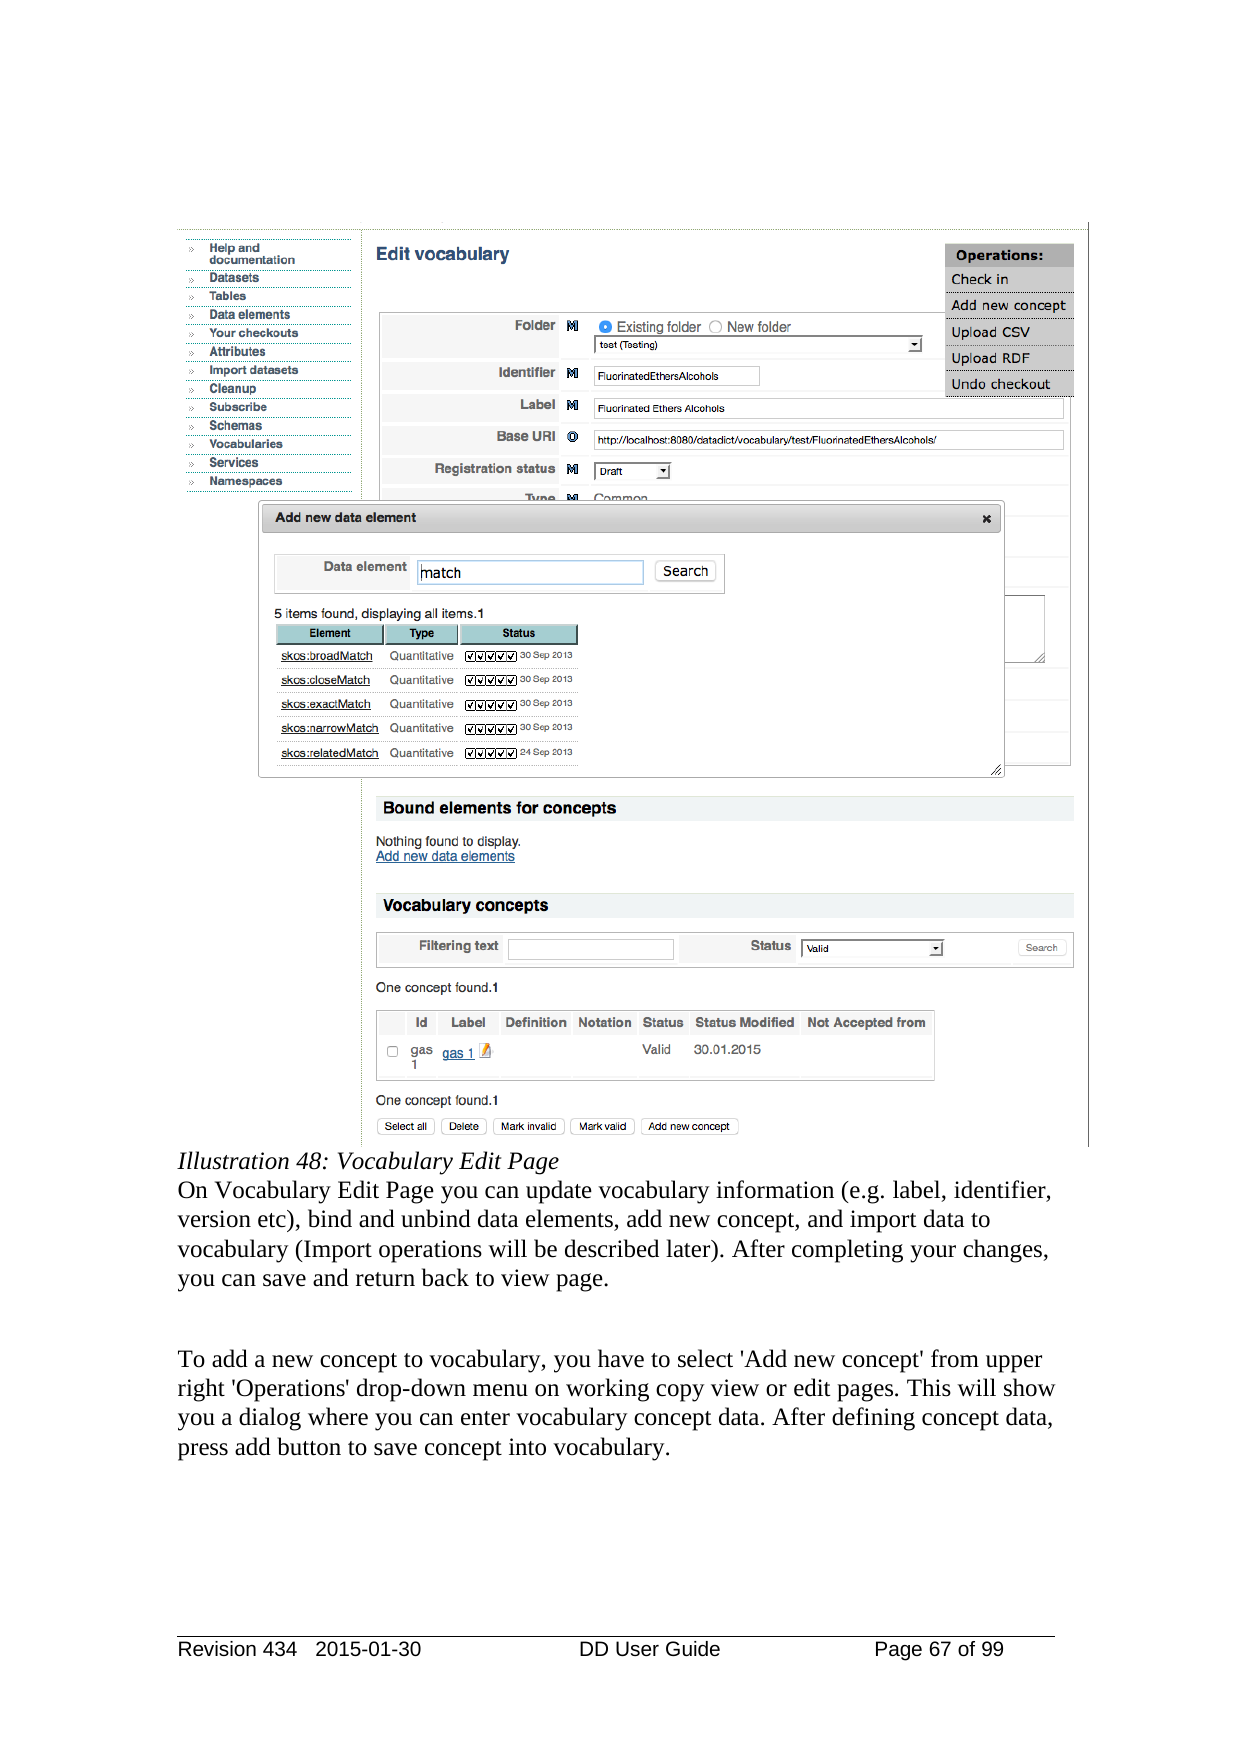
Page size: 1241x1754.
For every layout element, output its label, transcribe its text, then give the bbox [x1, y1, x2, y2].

text To add a new concept to vocabulary, you have to select 'Add new concept' from upper right 'Operations' drop-down menu on working copy view or edit pages. This will show you a dialog where you can enter vocabulary concept data. After defining concept data, press add button to save concept into vocabulary. [177, 1344, 1092, 1460]
picture [177, 222, 1093, 1147]
text Illustration 48: Vocabulary Edit Page [177, 1147, 1092, 1175]
text On Vocabulary Edit Page you can update vocabulary information (e.g. label, identifier, version etc), bind and unbind data elements, add new concept, and import data to vocabulary (Import operations will be described later). After completing your changes, you can save and return back to view page. [177, 1175, 1092, 1292]
